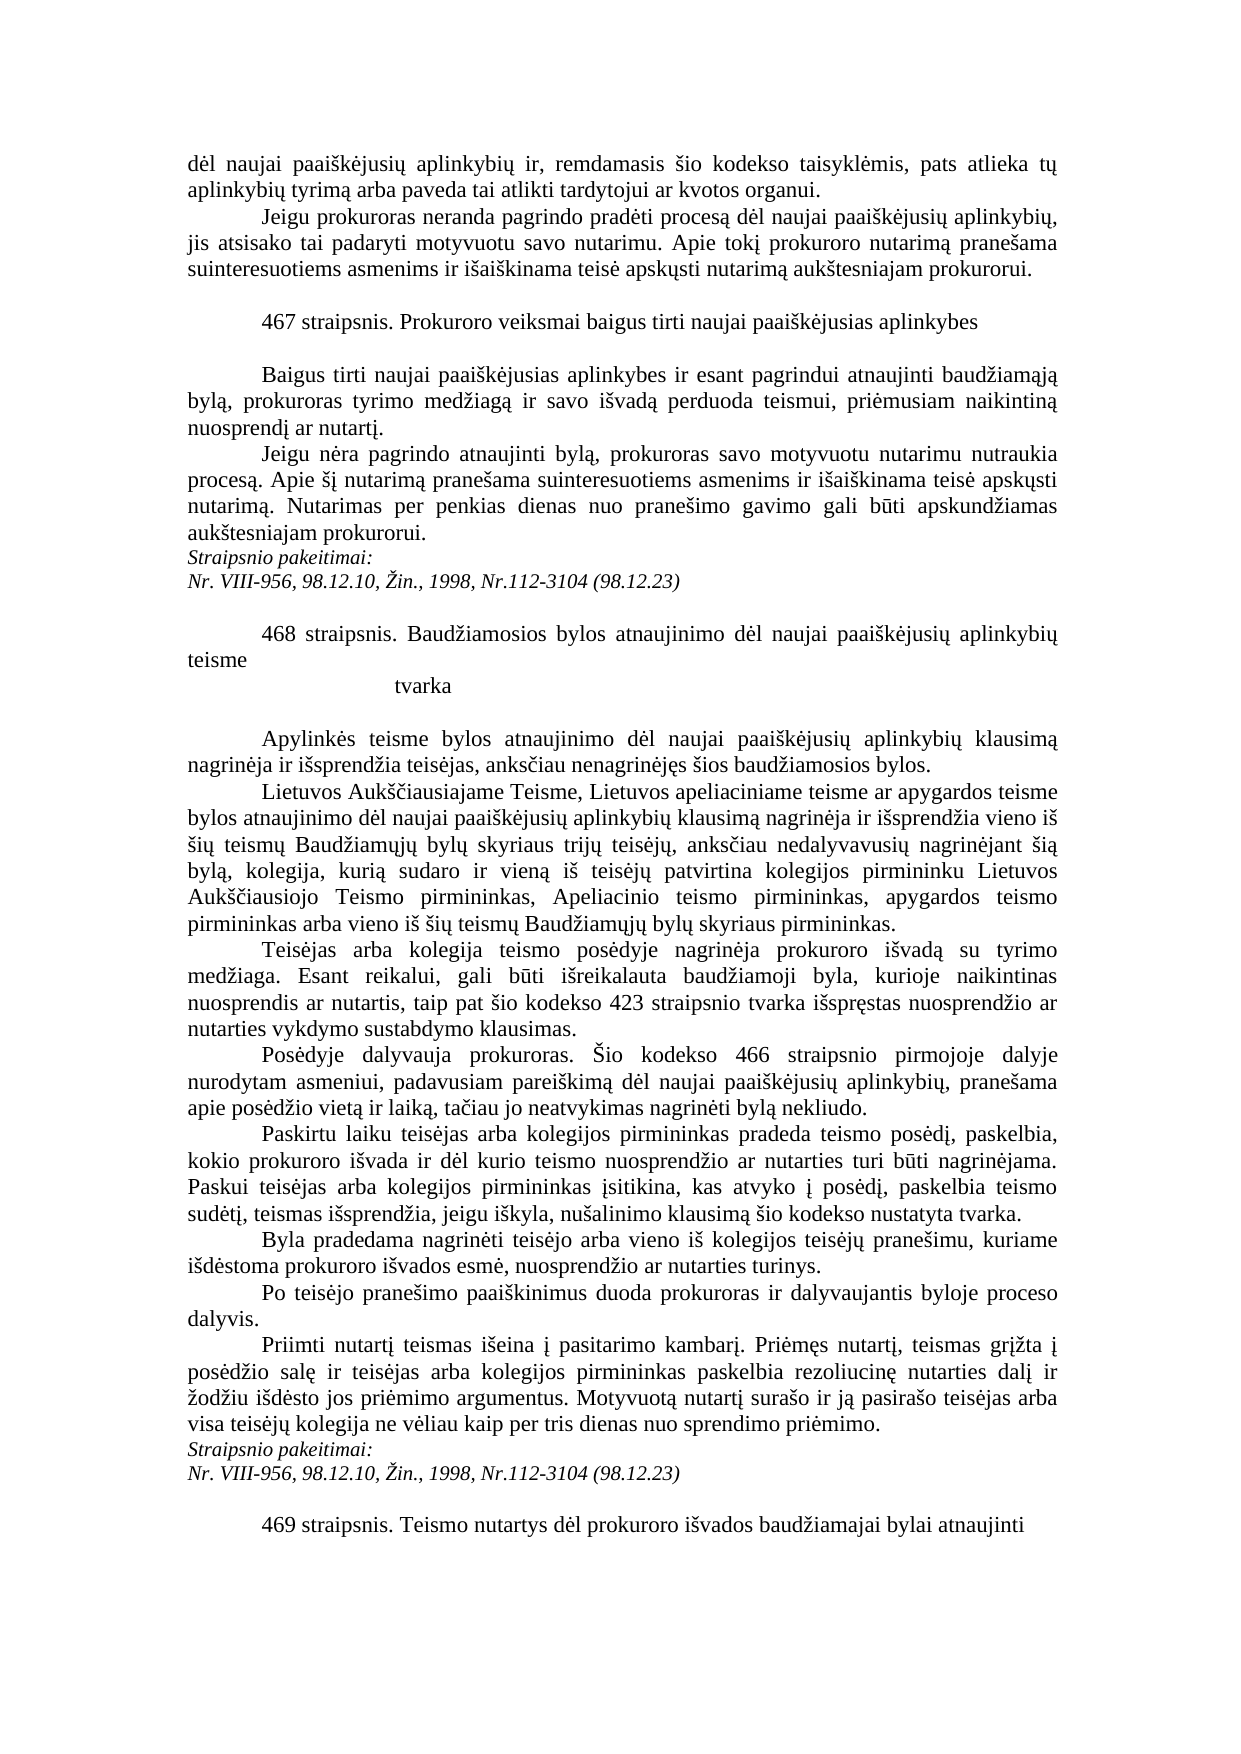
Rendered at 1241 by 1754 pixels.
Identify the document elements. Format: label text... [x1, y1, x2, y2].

text Byla pradedama nagrinėti teisėjo arba vieno iš kolegijos teisėjų pranešimu, kuriame išdėstoma prokuroro išvados esmė, nuosprendžio ar nutarties turinys. [187, 1226, 1059, 1279]
text Posėdyje dalyvauja prokuroras. Šio kodekso 466 straipsnio pirmojoje dalyje nurodytam asmeniui, padavusiam pareiškimą dėl naujai paaiškėjusių aplinkybių, pranešama apie posėdžio vietą ir laiką, tačiau jo neatvykimas nagrinėti bylą nekliudo. [187, 1041, 1059, 1121]
text Straipsnio pakeitimai: [187, 1437, 1059, 1461]
text Priimti nutartį teismas išeina į pasitarimo kambarį. Priėmęs nutartį, teismas grįžta į posėdžio salę ir teisėjas arba kolegijos pirmininkas paskelbia rezoliucinę nutarties dalį ir žodžiu išdėsto jos priėmimo argumentus. Motyvuotą nutartį surašo ir ją pasirašo teisėjas arba visa teisėjų kolegija ne vėliau kaip per tris dienas nuo sprendimo priėmimo. [187, 1331, 1059, 1437]
text Teisėjas arba kolegija teismo posėdyje nagrinėja prokuroro išvadą su tyrimo medžiaga. Esant reikalui, gali būti išreikalauta baudžiamoji byla, kurioje naikintinas nuosprendis ar nutartis, taip pat šio kodekso 423 straipsnio tvarka išspręstas nuosprendžio ar nutarties vykdymo sustabdymo klausimas. [187, 936, 1059, 1041]
text 469 straipsnis. Teismo nutartys dėl prokuroro išvados baudžiamajai bylai atnaujinti [187, 1511, 1059, 1538]
text Jeigu nėra pagrindo atnaujinti bylą, prokuroras savo motyvuotu nutarimu nutraukia procesą. Apie šį nutarimą pranešama suinteresuotiems asmenims ir išaiškinama teisė apskųsti nutarimą. Nutarimas per penkias dienas nuo pranešimo gavimo gali būti apskundžiamas aukštesniajam prokurorui. [187, 440, 1059, 545]
text 468 straipsnis. Baudžiamosios bylos atnaujinimo dėl naujai paaiškėjusių aplinkybių teisme [187, 620, 1059, 672]
text Jeigu prokuroras neranda pagrindo pradėti procesą dėl naujai paaiškėjusių aplinkybių, jis atsisako tai padaryti motyvuotu savo nutarimu. Apie tokį prokuroro nutarimą pranešama suinteresuotiems asmenims ir išaiškinama teisė apskųsti nutarimą aukštesniajam prokurorui. [187, 203, 1059, 282]
text Po teisėjo pranešimo paaiškinimus duoda prokuroras ir dalyvaujantis byloje proceso dalyvis. [187, 1279, 1059, 1331]
text tvarka [187, 672, 1059, 699]
text Straipsnio pakeitimai: [187, 545, 1059, 569]
text Nr. VIII-956, 98.12.10, Žin., 1998, Nr.112-3104 (98.12.23) [187, 1461, 1059, 1485]
text dėl naujai paaiškėjusių aplinkybių ir, remdamasis šio kodekso taisyklėmis, pats atlieka tų aplinkybių tyrimą arba paveda tai atlikti tardytojui ar kvotos organui. [187, 150, 1059, 203]
text Apylinkės teisme bylos atnaujinimo dėl naujai paaiškėjusių aplinkybių klausimą nagrinėja ir išsprendžia teisėjas, anksčiau nenagrinėjęs šios baudžiamosios bylos. [187, 725, 1059, 778]
text Baigus tirti naujai paaiškėjusias aplinkybes ir esant pagrindui atnaujinti baudžiamąją bylą, prokuroras tyrimo medžiagą ir savo išvadą perduoda teismui, priėmusiam naikintiną nuosprendį ar nutartį. [187, 361, 1059, 440]
text Lietuvos Aukščiausiajame Teisme, Lietuvos apeliaciniame teisme ar apygardos teisme bylos atnaujinimo dėl naujai paaiškėjusių aplinkybių klausimą nagrinėja ir išsprendžia vieno iš šių teismų Baudžiamųjų bylų skyriaus trijų teisėjų, anksčiau nedalyvavusių nagrinėjant šią bylą, kolegija, kurią sudaro ir vieną iš teisėjų patvirtina kolegijos pirmininku Lietuvos Aukščiausiojo Teismo pirmininkas, Apeliacinio teismo pirmininkas, apygardos teismo pirmininkas arba vieno iš šių teismų Baudžiamųjų bylų skyriaus pirmininkas. [187, 778, 1059, 936]
text 467 straipsnis. Prokuroro veiksmai baigus tirti naujai paaiškėjusias aplinkybes [187, 308, 1059, 334]
text Nr. VIII-956, 98.12.10, Žin., 1998, Nr.112-3104 (98.12.23) [187, 569, 1059, 593]
text Paskirtu laiku teisėjas arba kolegijos pirmininkas pradeda teismo posėdį, paskelbia, kokio prokuroro išvada ir dėl kurio teismo nuosprendžio ar nutarties turi būti nagrinėjama. Paskui teisėjas arba kolegijos pirmininkas įsitikina, kas atvyko į posėdį, paskelbia teismo sudėtį, teismas išsprendžia, jeigu iškyla, nušalinimo klausimą šio kodekso nustatyta tvarka. [187, 1121, 1059, 1226]
